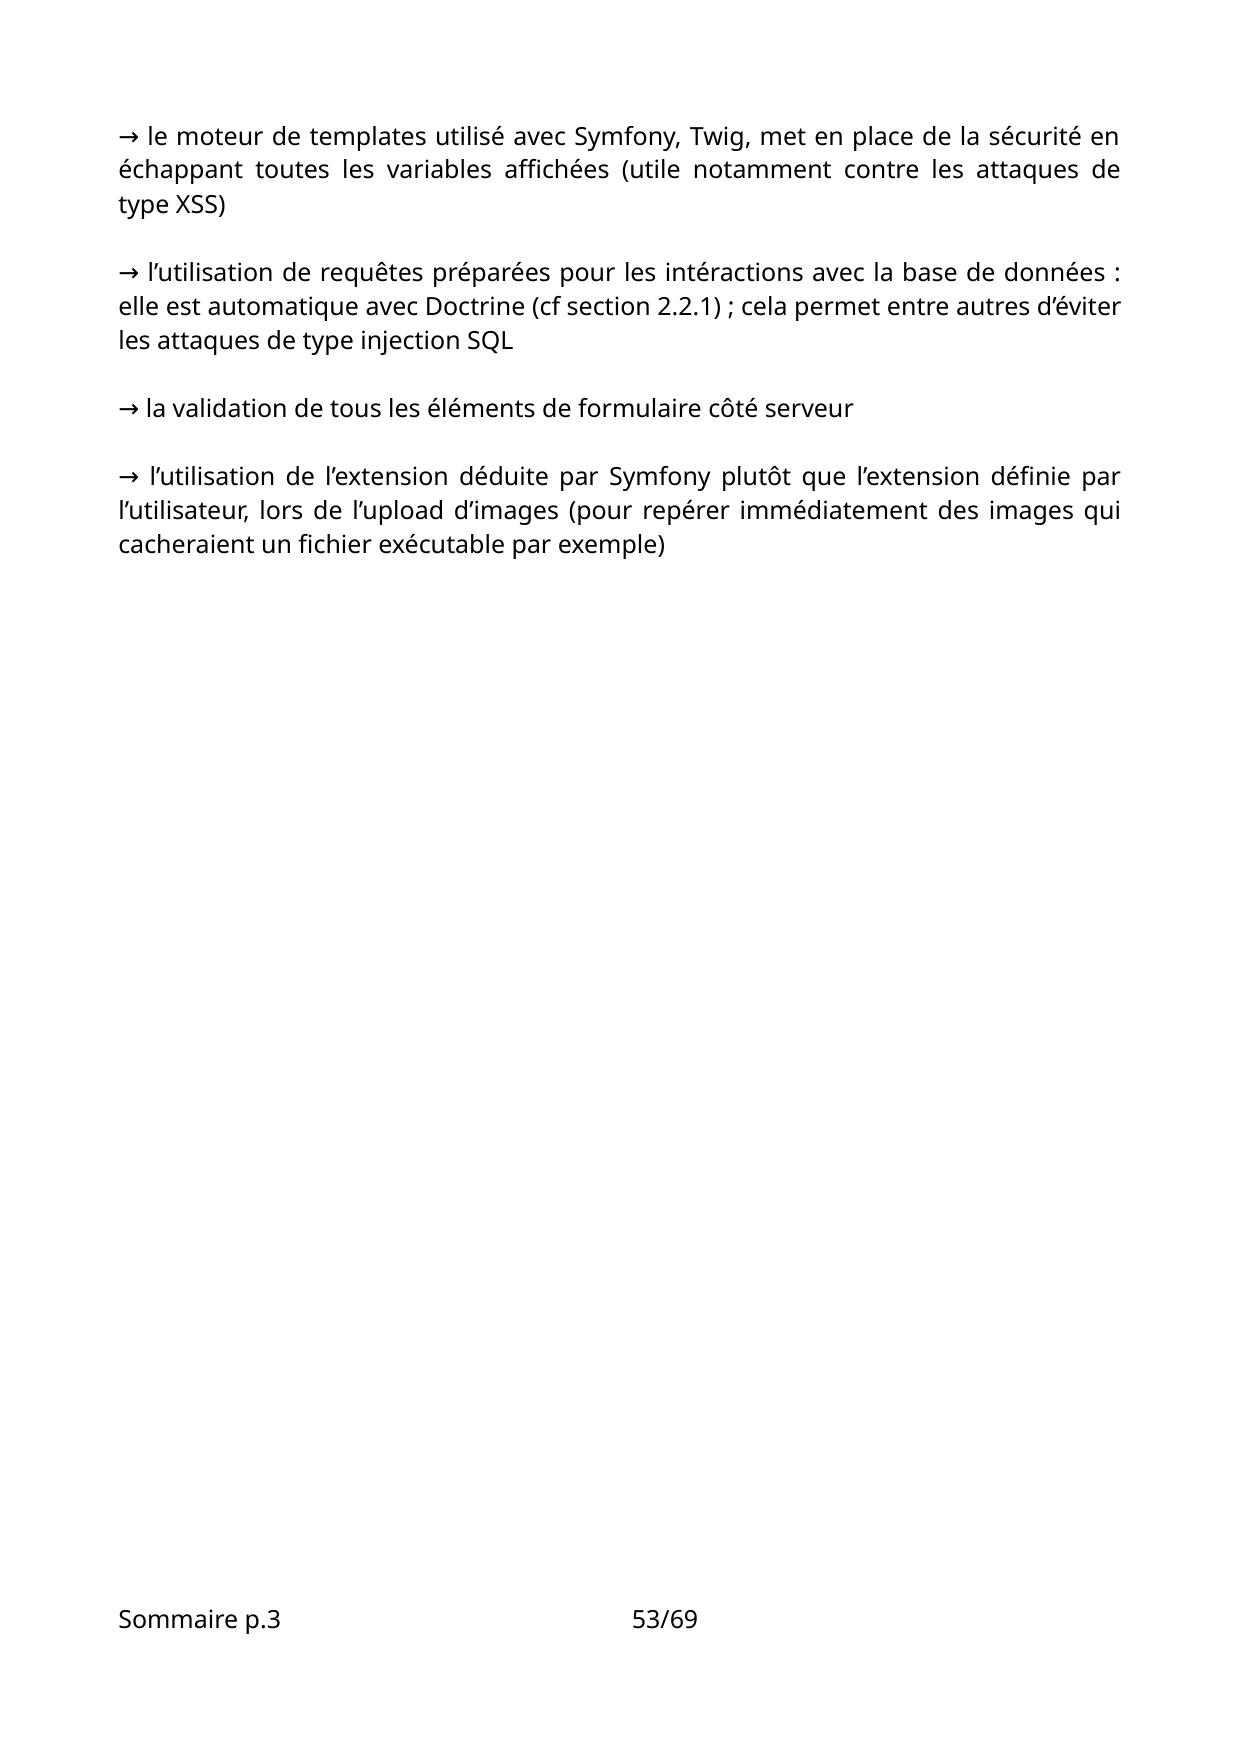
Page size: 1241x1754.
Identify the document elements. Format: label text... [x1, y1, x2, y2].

text → le moteur de templates utilisé avec Symfony, Twig, met en place de la sécurité en échappant toutes les variables affichées (utile notamment contre les attaques de type XSS) [118, 118, 1122, 220]
text → la validation de tous les éléments de formulaire côté serveur [118, 391, 1122, 425]
text → l’utilisation de l’extension déduite par Symfony plutôt que l’extension définie par l’utilisateur, lors de l’upload d’images (pour repérer immédiatement des images qui cacheraient un fichier exécutable par exemple) [118, 459, 1122, 561]
text → l’utilisation de requêtes préparées pour les intéractions avec la base de données : elle est automatique avec Doctrine (cf section 2.2.1) ; cela permet entre autres d’éviter les attaques de type injection SQL [118, 254, 1122, 357]
